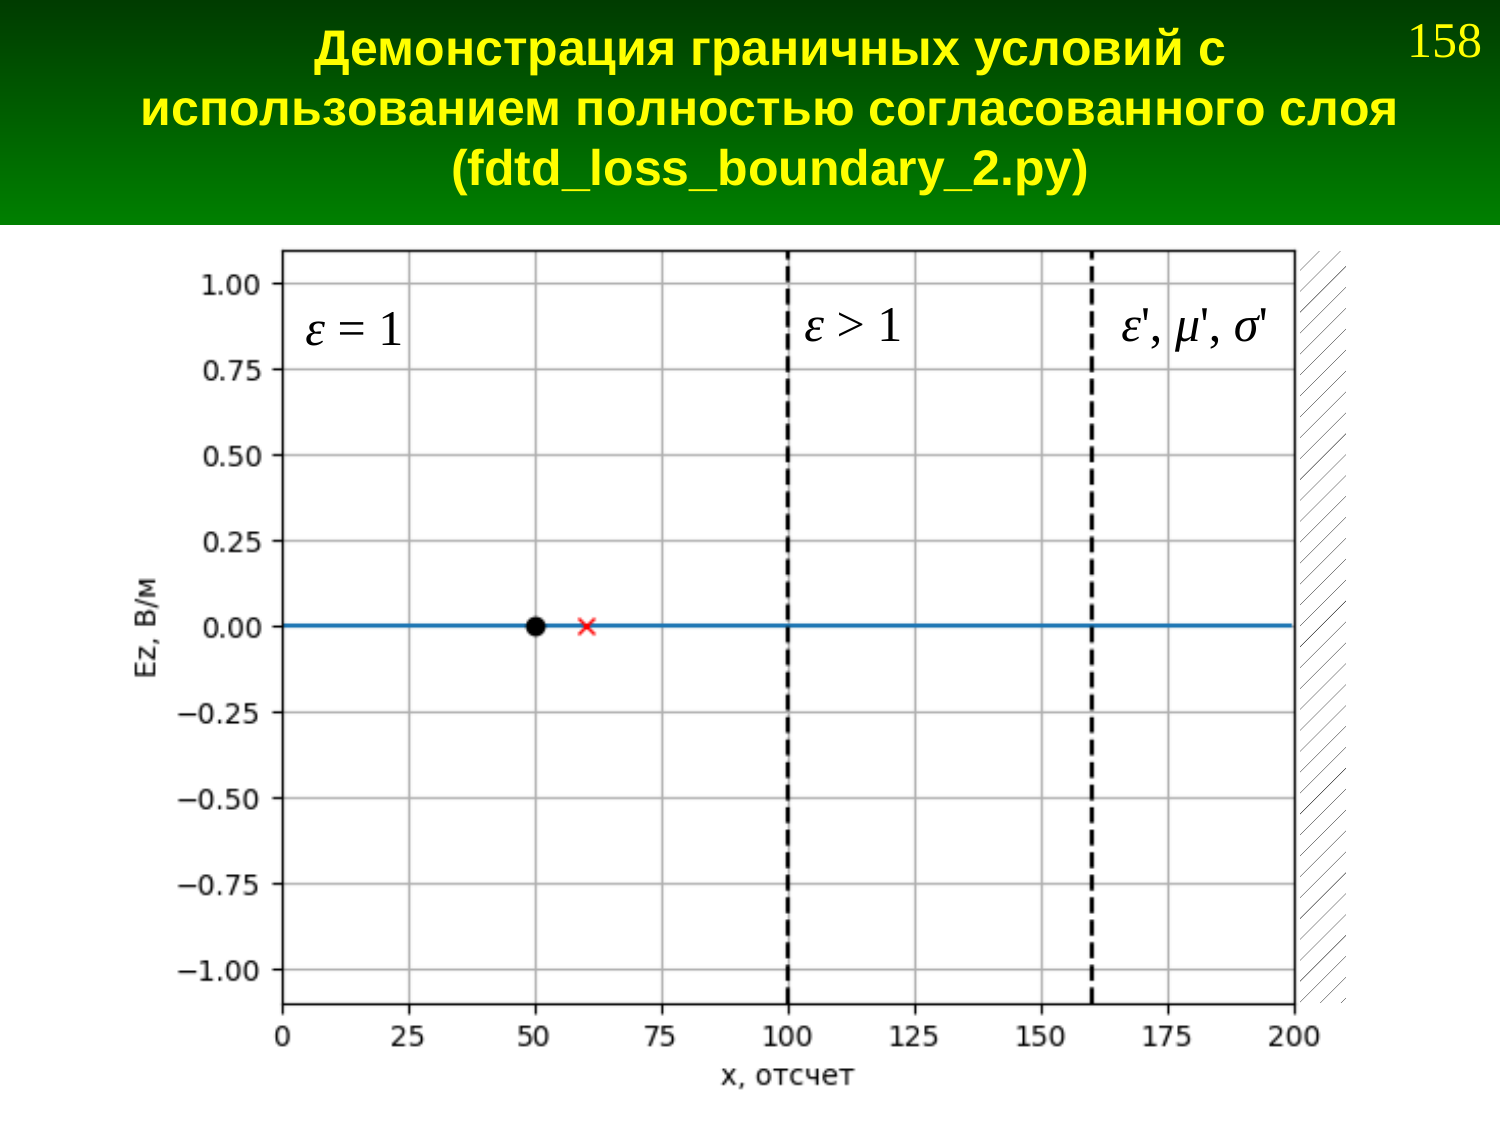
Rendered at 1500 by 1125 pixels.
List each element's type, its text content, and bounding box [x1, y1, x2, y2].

text_box ε = 1 [290, 287, 420, 363]
title Демонстрация граничных условий с использованием полностью согласованного слоя (fdtd_loss_boundary_2.py) [100, 7, 1441, 204]
text_box ε > 1 [789, 283, 919, 359]
text_box [1299, 250, 1347, 1004]
picture [119, 234, 1334, 1112]
text_box ε', μ', σ' [1106, 283, 1283, 359]
